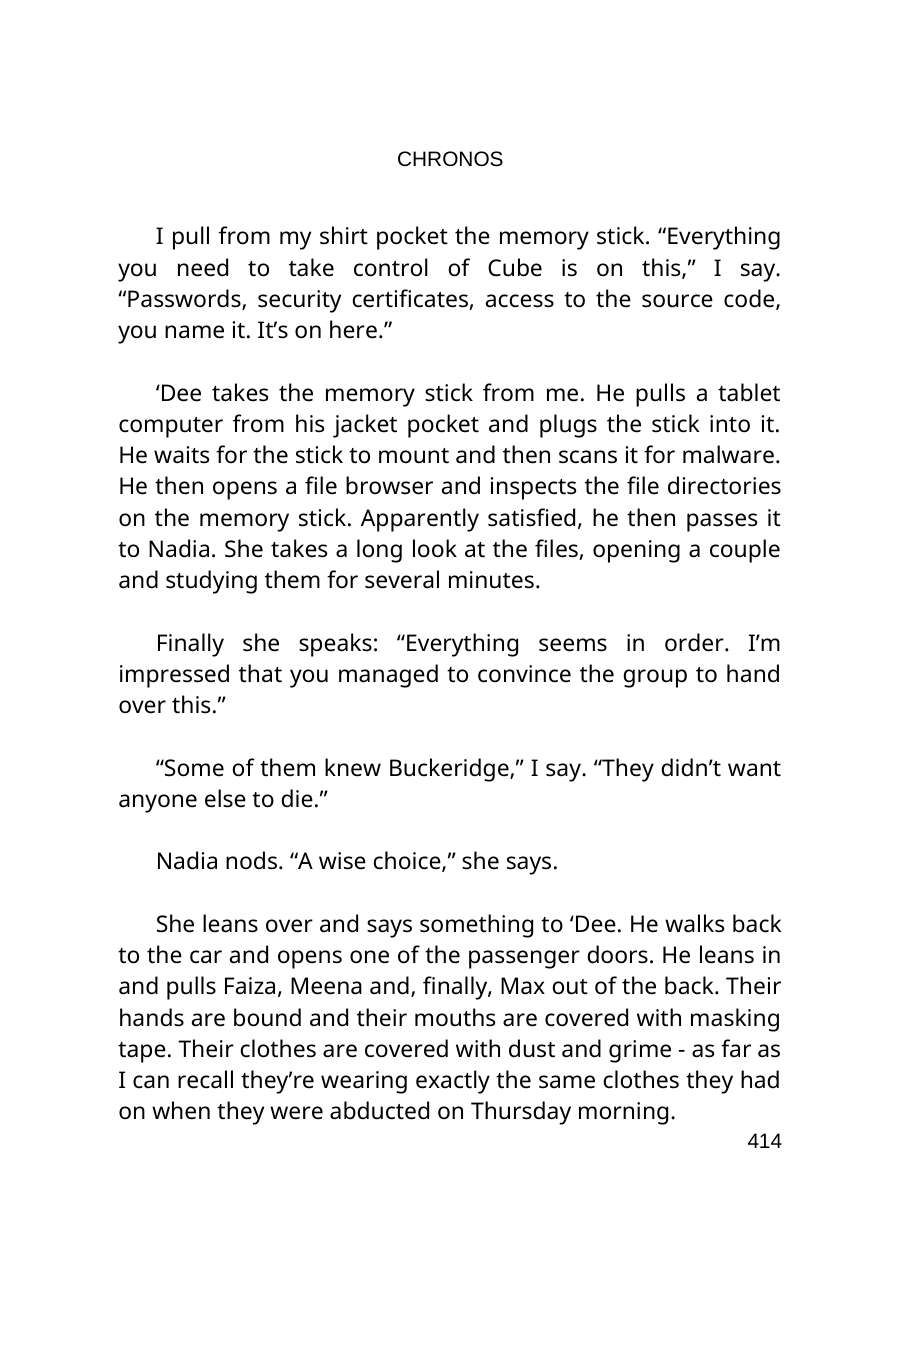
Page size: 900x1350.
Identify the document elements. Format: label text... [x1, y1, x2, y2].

text She leans over and says something to ‘Dee. He walks back to the car and opens one of the passenger doors. He leans in and pulls Faiza, Meena and, finally, Max out of the back. Their hands are bound and their mouths are covered with masking tape. Their clothes are covered with dust and grime - as far as I can recall they’re wearing exactly the same clothes they had on when they were abducted on Thursday morning. [118, 908, 782, 1126]
text Nadia nods. “A wise choice,” she says. [118, 845, 782, 876]
text ‘Dee takes the memory stick from me. He pulls a tablet computer from his jacket pocket and plugs the stick into it. He waits for the stick to mount and then scans it for malware. He then opens a file browser and inspects the file directories on the memory stick. Apparently satisfied, he then passes it to Nadia. She takes a long look at the files, opening a couple and studying them for several minutes. [118, 376, 782, 595]
text “Some of them knew Buckeridge,” I say. “They didn’t want anyone else to die.” [118, 751, 782, 814]
text I pull from my shirt pocket the memory stick. “Everything you need to take control of Cube is on this,” I say. “Passwords, security certificates, access to the source code, you name it. It’s on here.” [118, 220, 782, 345]
text Finally she speaks: “Everything seems in order. I’m impressed that you managed to convince the group to hand over this.” [118, 626, 782, 720]
